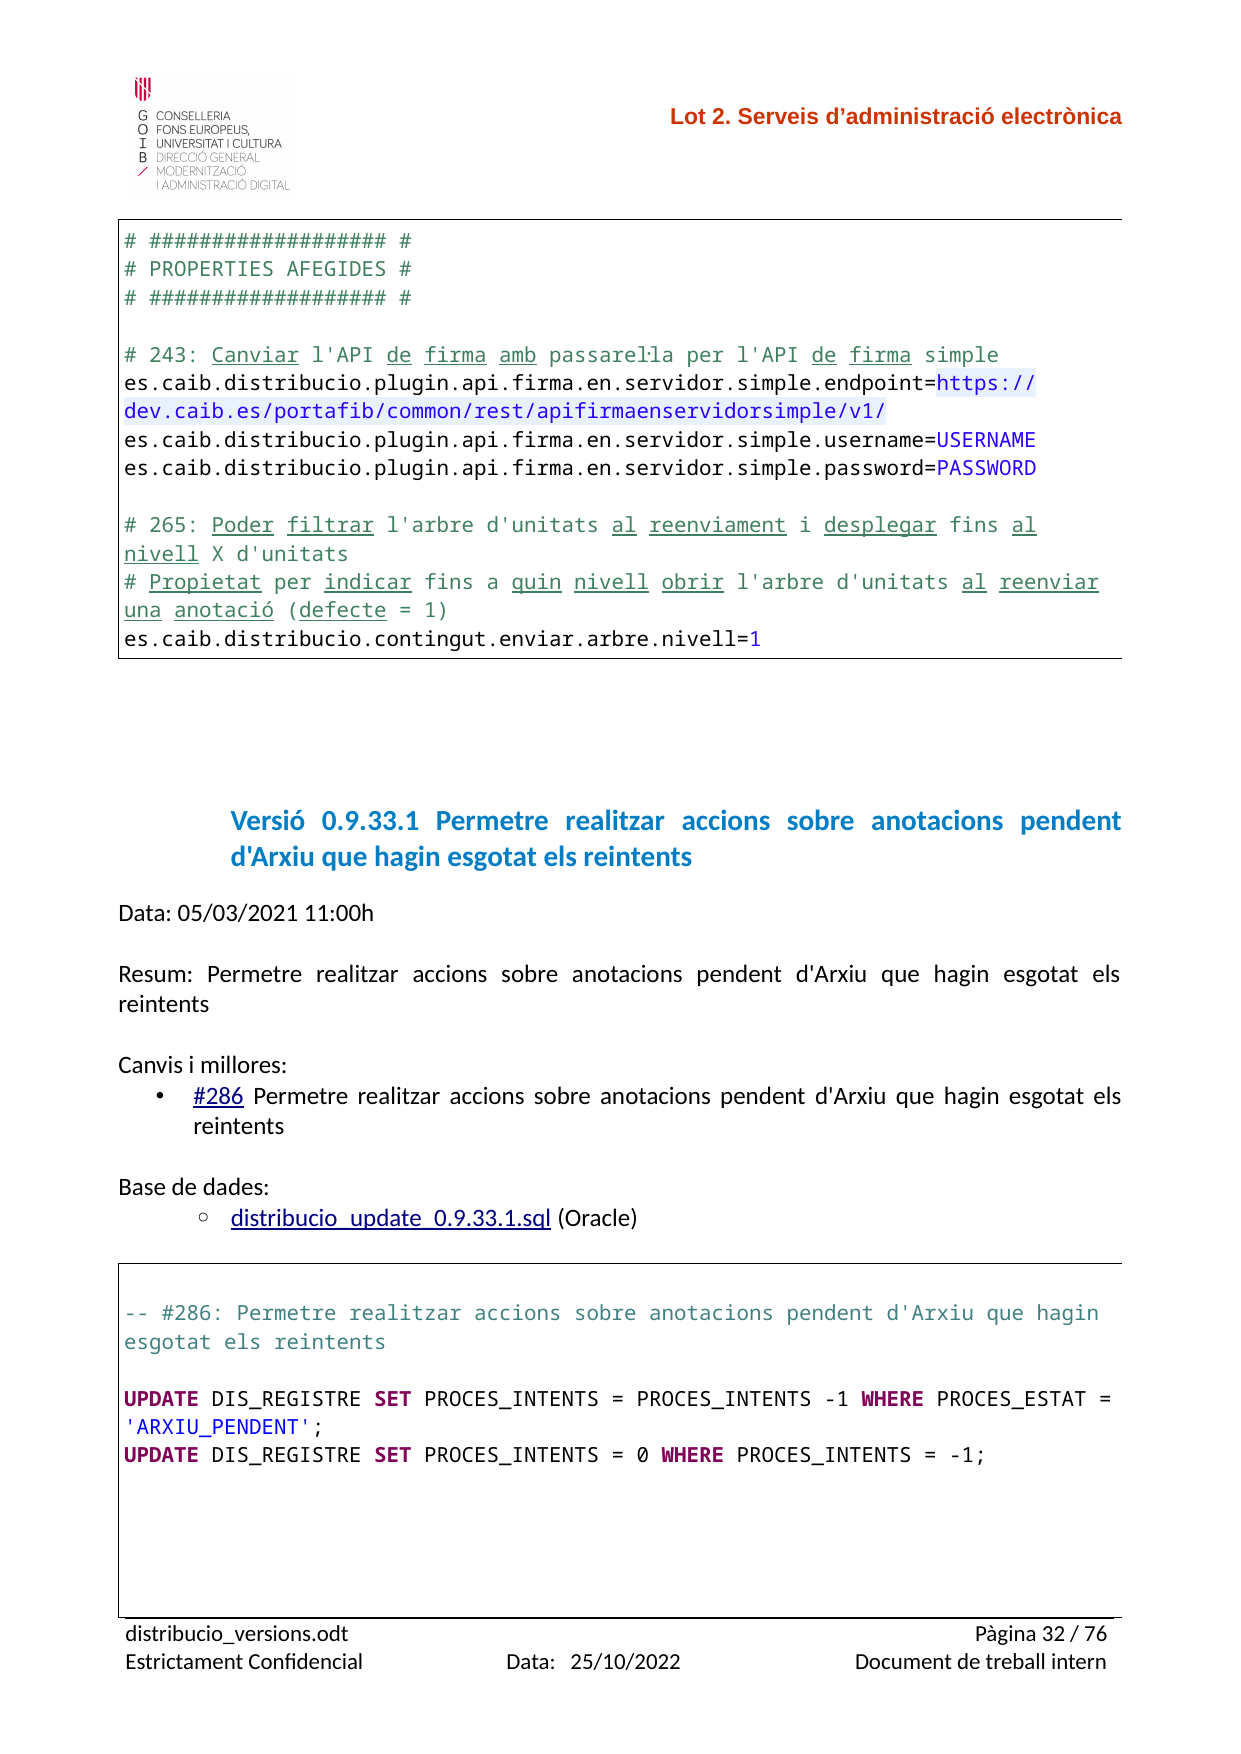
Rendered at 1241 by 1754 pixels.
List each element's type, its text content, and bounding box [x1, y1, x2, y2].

text Canvis i millores: [118, 1049, 1122, 1080]
picture [126, 70, 299, 197]
subtitle Versió 0.9.33.1 Permetre realitzar accions sobre anotacions pendent d'Arxiu que hagin esgotat els reintents [153, 802, 1122, 873]
text Resum: Permetre realitzar accions sobre anotacions pendent d'Arxiu que hagin esgotat els reintents [118, 958, 1122, 1019]
table_header -- #286: Permetre realitzar accions sobre anotacions pendent d'Arxiu que hagin esgotat els reintents UPDATE DIS_REGISTRE SET PROCES_INTENTS = PROCES_INTENTS -1 WHERE PROCES_ESTAT = 'ARXIU_PENDENT'; UPDATE DIS_REGISTRE SET PROCES_INTENTS = 0 WHERE PROCES_INTENTS = -1; [119, 1264, 1122, 1617]
table_header # ################### # # PROPERTIES AFEGIDES # # ################### # # 243: Canviar l'API de firma amb passarel·la per l'API de firma simple es.caib.distribucio.plugin.api.firma.en.servidor.simple.endpoint=https://dev.caib.es/portafib/common/rest/apifirmaenservidorsimple/v1/ es.caib.distribucio.plugin.api.firma.en.servidor.simple.username=USERNAME es.caib.distribucio.plugin.api.firma.en.servidor.simple.password=PASSWORD # 265: Poder filtrar l'arbre d'unitats al reenviament i desplegar fins al nivell X d'unitats # Propietat per indicar fins a quin nivell obrir l'arbre d'unitats al reenviar una anotació (defecte = 1) es.caib.distribucio.contingut.enviar.arbre.nivell=1 [119, 220, 1122, 658]
text Base de dades: [118, 1172, 1122, 1202]
list #286 Permetre realitzar accions sobre anotacions pendent d'Arxiu que hagin esgotat els reintents [156, 1080, 1122, 1141]
text Data: 05/03/2021 11:00h [118, 897, 1122, 927]
list distribucio_update_0.9.33.1.sql (Oracle) [193, 1202, 1122, 1233]
